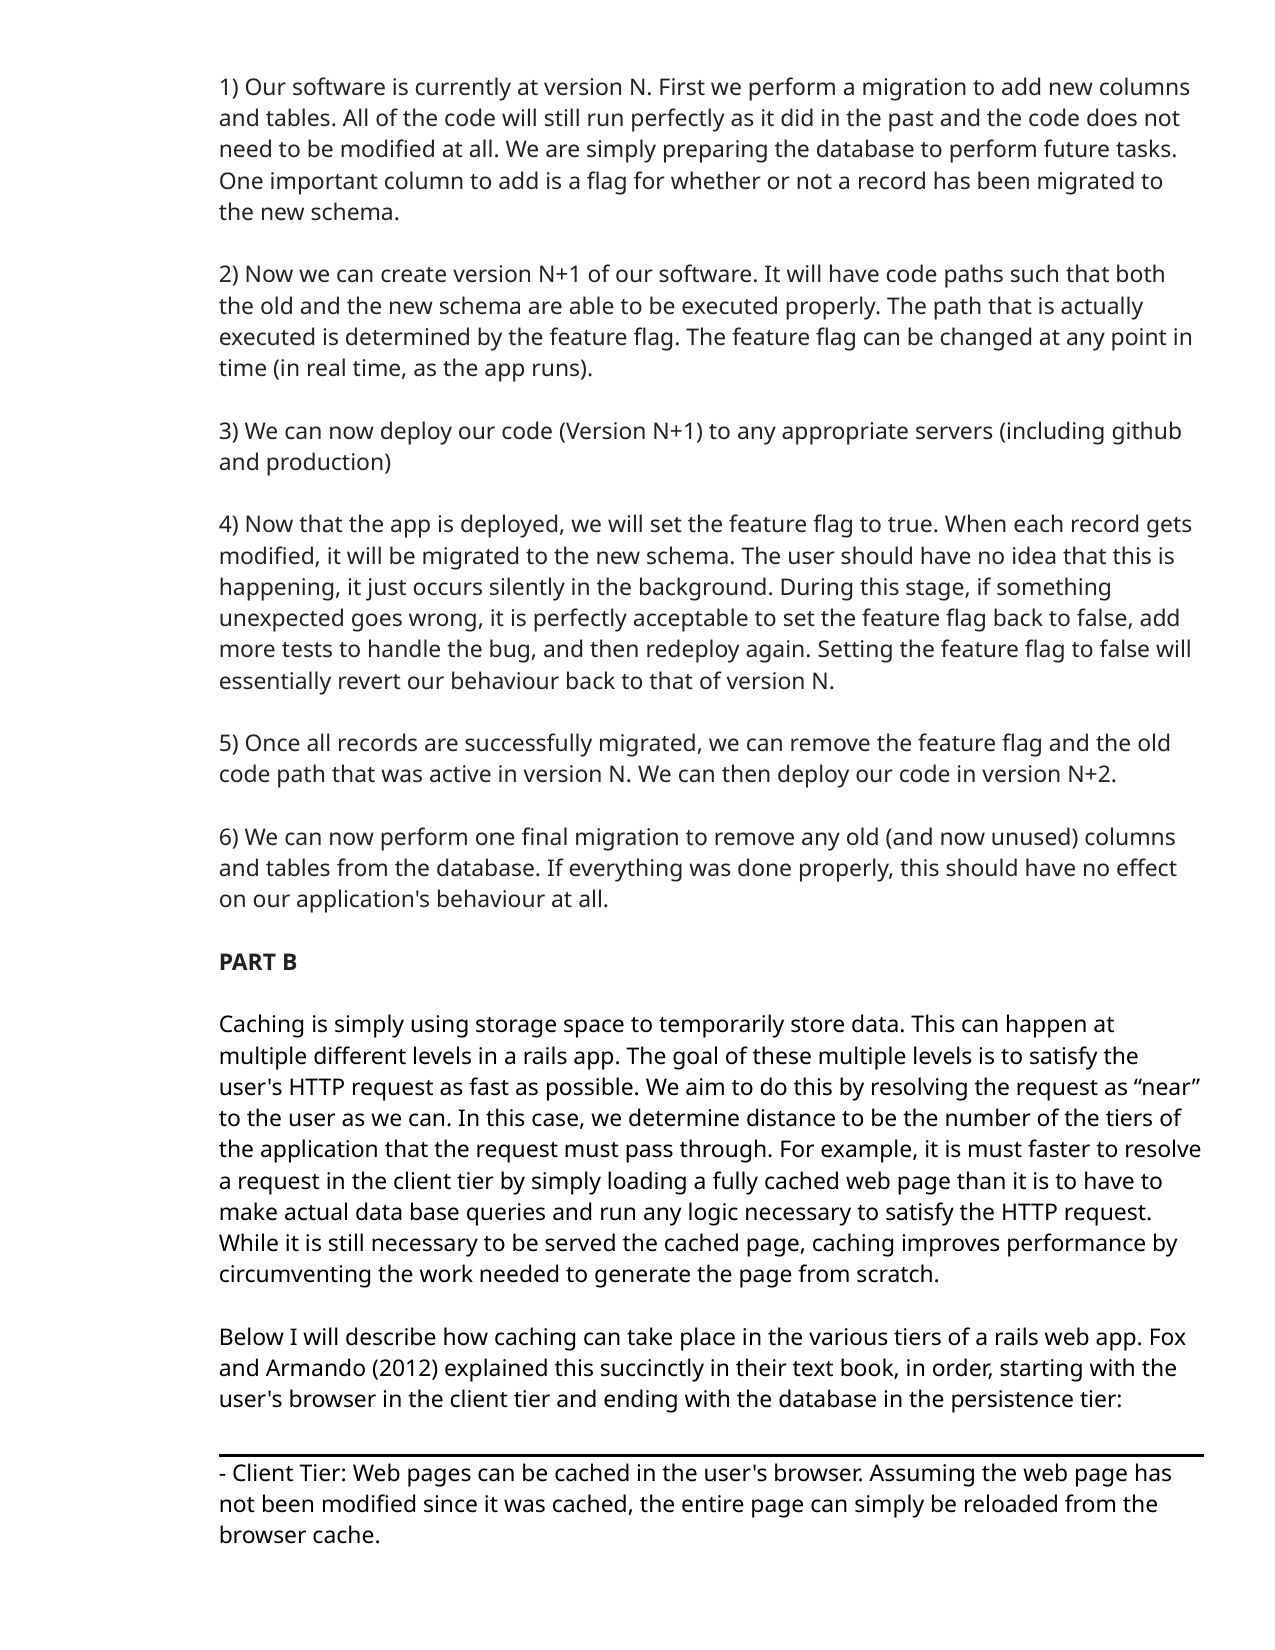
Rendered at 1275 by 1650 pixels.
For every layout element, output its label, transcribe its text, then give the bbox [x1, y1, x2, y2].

text Caching is simply using storage space to temporarily store data. This can happen at multiple different levels in a rails app. The goal of these multiple levels is to satisfy the user's HTTP request as fast as possible. We aim to do this by resolving the request as “near” to the user as we can. In this case, we determine distance to be the number of the tiers of the application that the request must pass through. For example, it is must faster to resolve a request in the client tier by simply loading a fully cached web page than it is to have to make actual data base queries and run any logic necessary to satisfy the HTTP request. While it is still necessary to be served the cached page, caching improves performance by circumventing the work needed to generate the page from scratch. [218, 1008, 1204, 1289]
text 1) Our software is currently at version N. First we perform a migration to add new columns and tables. All of the code will still run perfectly as it did in the past and the code does not need to be modified at all. We are simply preparing the database to perform future tasks. One important column to add is a flag for whether or not a record has been migrated to the new schema. 2) Now we can create version N+1 of our software. It will have code paths such that both the old and the new schema are able to be executed properly. The path that is actually executed is determined by the feature flag. The feature flag can be changed at any point in time (in real time, as the app runs). 3) We can now deploy our code (Version N+1) to any appropriate servers (including github and production) 4) Now that the app is deployed, we will set the feature flag to true. When each record gets modified, it will be migrated to the new schema. The user should have no idea that this is happening, it just occurs silently in the background. During this stage, if something unexpected goes wrong, it is perfectly acceptable to set the feature flag back to false, add more tests to handle the bug, and then redeploy again. Setting the feature flag to false will essentially revert our behaviour back to that of version N. 5) Once all records are successfully migrated, we can remove the feature flag and the old code path that was active in version N. We can then deploy our code in version N+2. 6) We can now perform one final migration to remove any old (and now unused) columns and tables from the database. If everything was done properly, this should have no effect on our application's behaviour at all. [218, 71, 1204, 914]
text Below I will describe how caching can take place in the various tiers of a rails web app. Fox and Armando (2012) explained this succinctly in their text book, in order, starting with the user's browser in the client tier and ending with the database in the persistence tier: [218, 1321, 1204, 1414]
text - Client Tier: Web pages can be cached in the user's browser. Assuming the web page has not been modified since it was cached, the entire page can simply be reloaded from the browser cache. [218, 1457, 1204, 1550]
text PART B [218, 946, 1204, 977]
